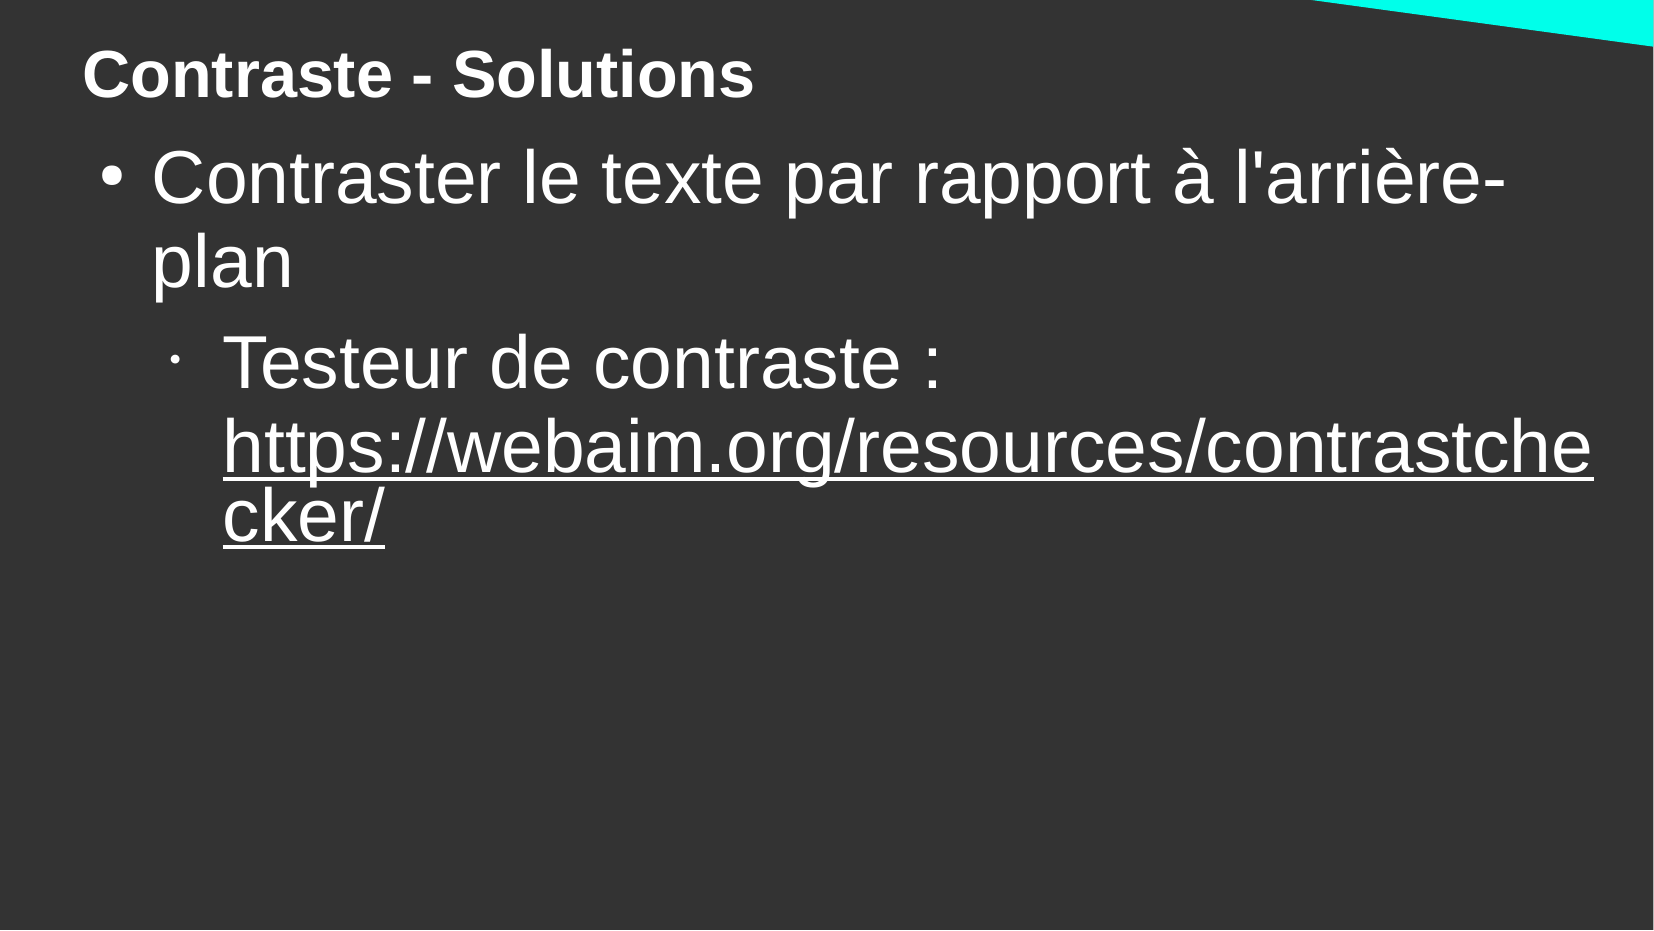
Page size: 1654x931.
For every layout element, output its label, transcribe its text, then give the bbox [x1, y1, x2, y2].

text_box [1311, 0, 1654, 47]
list Contraster le texte par rapport à l'arrière-plan Testeur de contraste : https://webaim.org/resources/contrastchecker/ [80, 135, 1620, 709]
title Contraste - Solutions [82, 37, 1571, 114]
